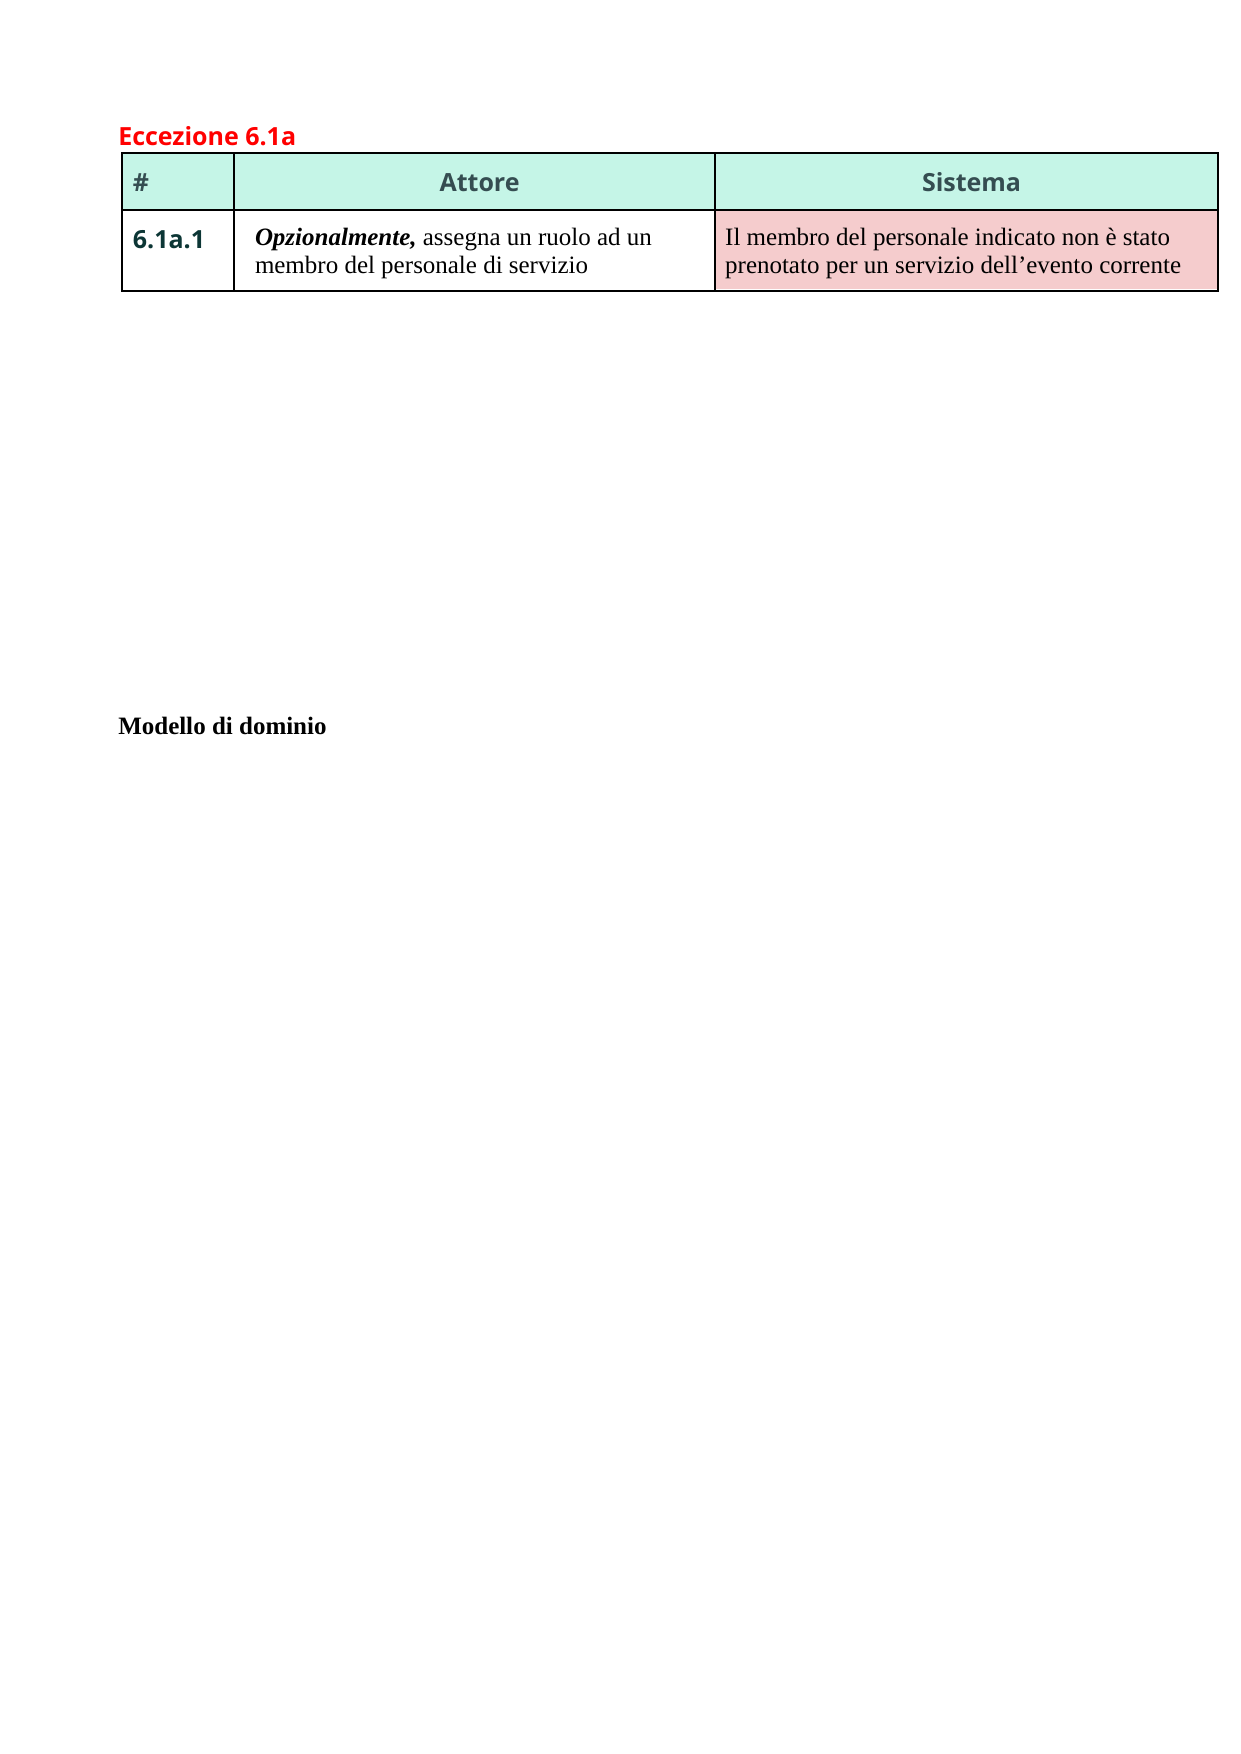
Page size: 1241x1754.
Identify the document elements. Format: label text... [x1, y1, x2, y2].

table_header Sistema [716, 154, 1217, 209]
subtitle Eccezione 6.1a [118, 118, 1122, 152]
table_cell Opzionalmente, assegna un ruolo ad un membro del personale di servizio [235, 211, 714, 289]
table_cell Il membro del personale indicato non è stato prenotato per un servizio dell’evento corrente [716, 211, 1217, 289]
table_cell 6.1a.1 [123, 211, 233, 289]
table_header # [123, 154, 233, 209]
table_header Attore [235, 154, 714, 209]
text Modello di dominio [118, 711, 1122, 740]
